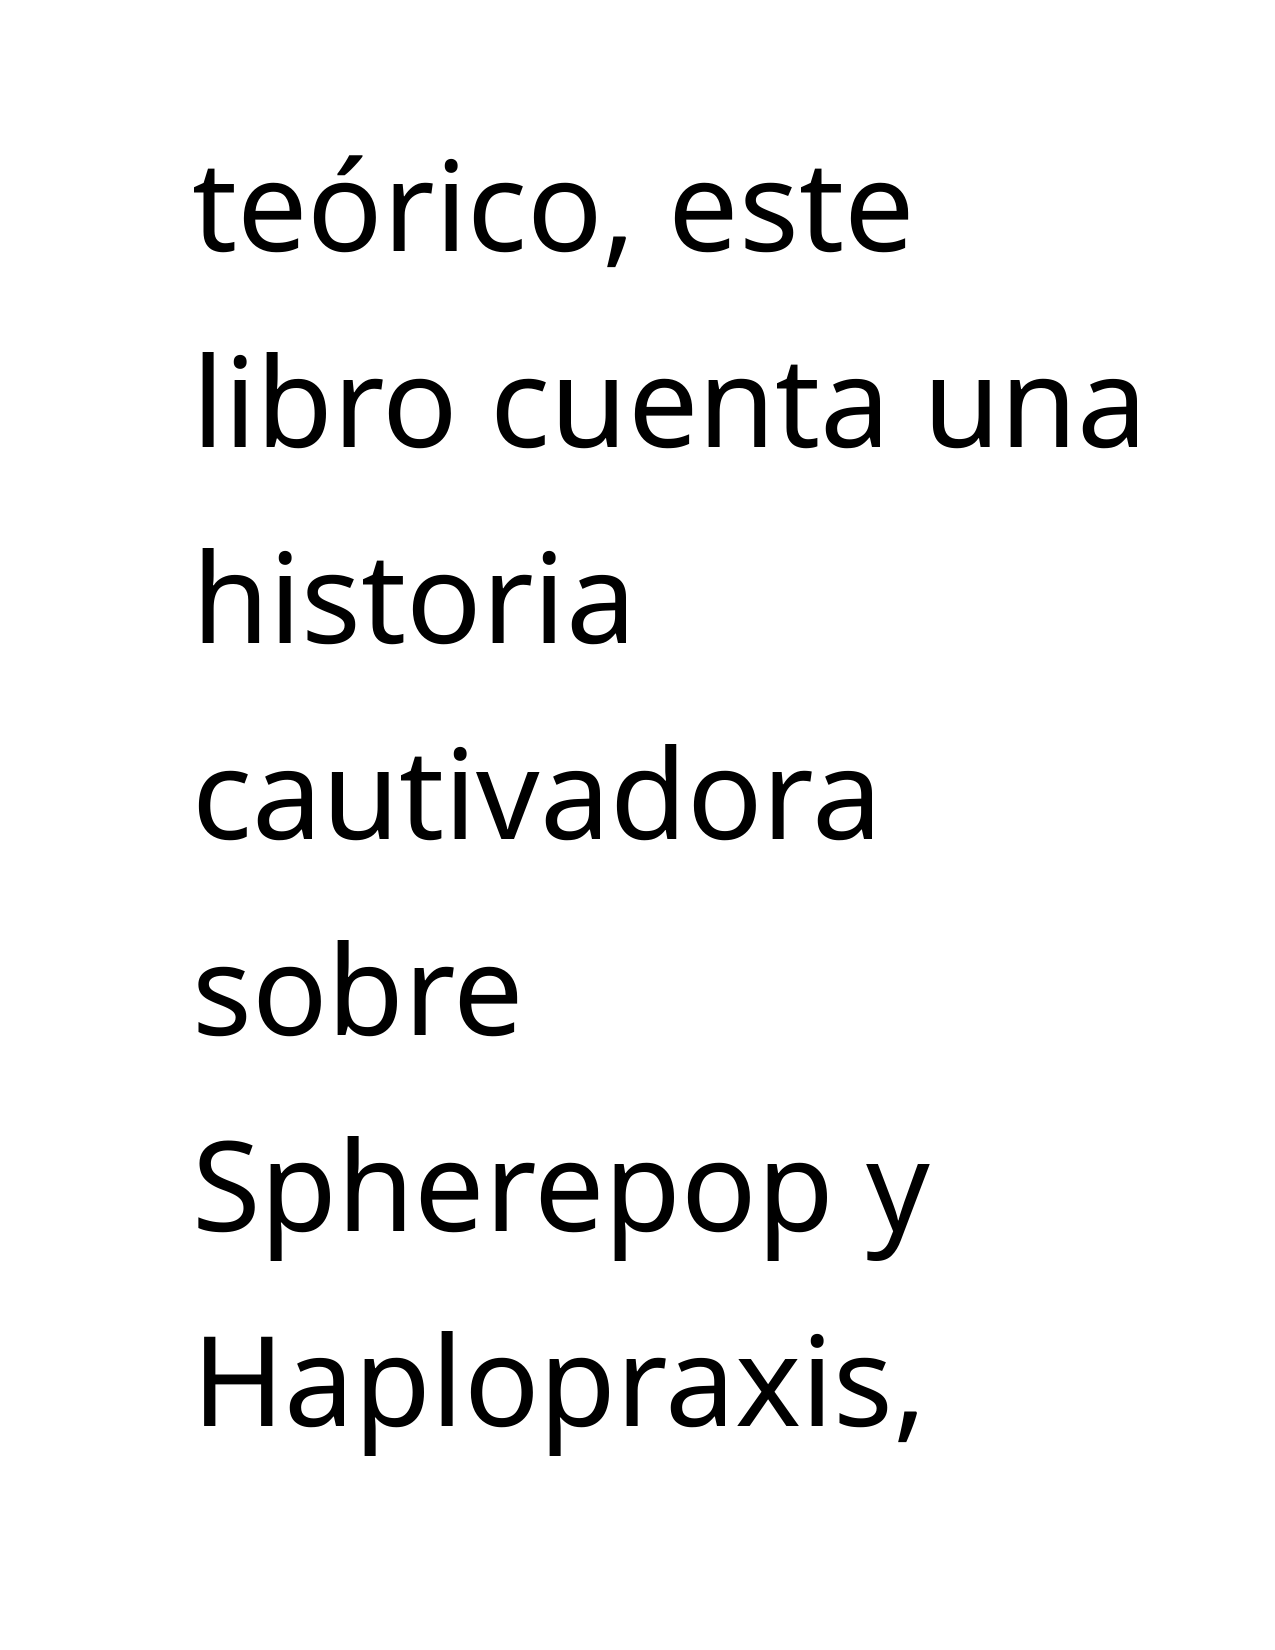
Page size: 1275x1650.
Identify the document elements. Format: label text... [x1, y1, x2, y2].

list teórico, este libro cuenta una historia cautivadora sobre Spherepop y Haplopraxis, [162, 118, 1157, 1463]
